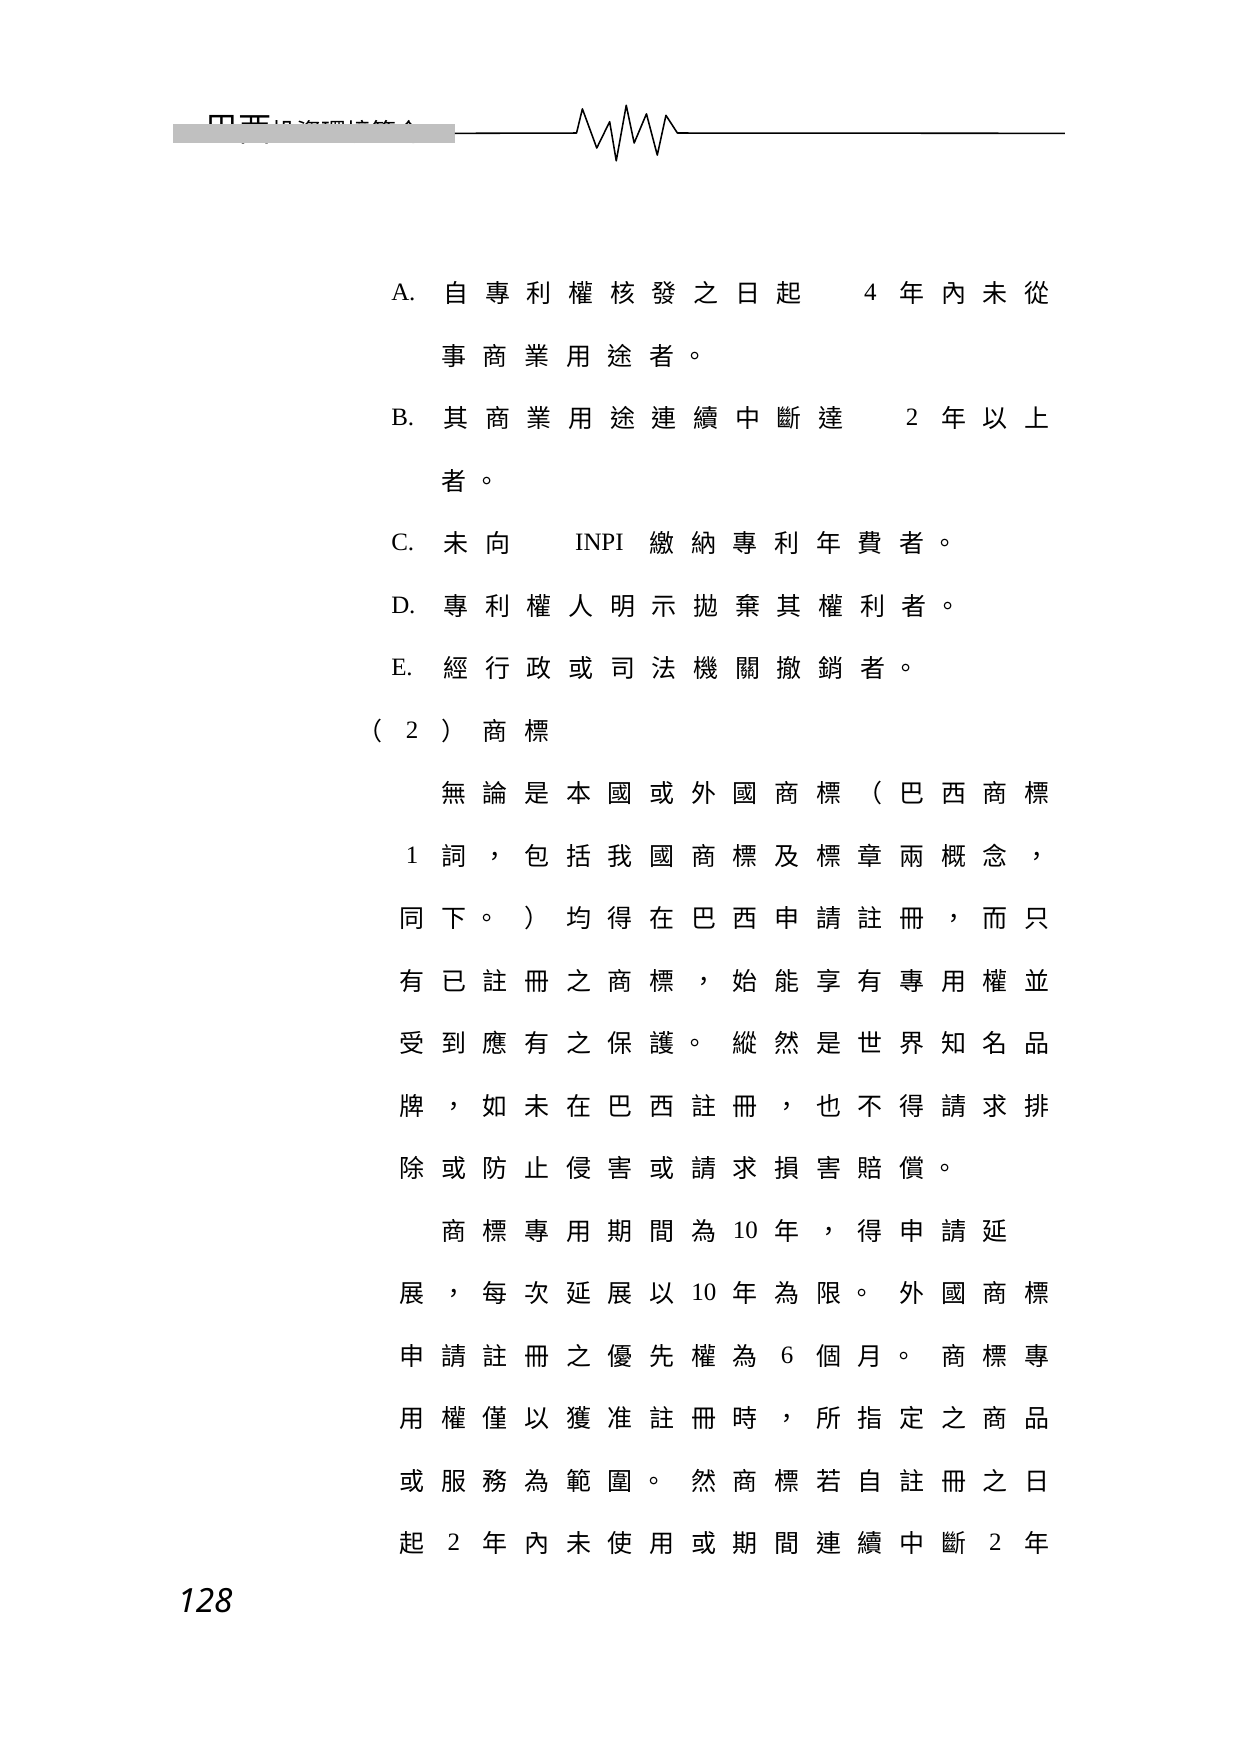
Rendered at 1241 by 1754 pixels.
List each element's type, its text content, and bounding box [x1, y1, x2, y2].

text （2）商標 [309, 688, 1058, 750]
text D. 專利權人明示拋棄其權利者。 [372, 563, 1058, 625]
text C. 未向INPI繳納專利年費者。 [372, 500, 1058, 563]
text E. 經行政或司法機關撤銷者。 [372, 625, 1058, 688]
text 無論是本國或外國商標（巴西商標1詞，包括我國商標及標章兩概念，同下。）均得在巴西申請註冊，而只有已註冊之商標，始能享有專用權並受到應有之保護。縱然是世界知名品牌，如未在巴西註冊，也不得請求排除或防止侵害或請求損害賠償。 [372, 750, 1058, 1188]
text A. 自專利權核發之日起4年內未從事商業用途者。 [372, 250, 1058, 375]
text B. 其商業用途連續中斷達2年以上者。 [372, 375, 1058, 500]
text 商標專用期間為10年，得申請延展，每次延展以10年為限。外國商標申請註冊之優先權為6個月。商標專用權僅以獲准註冊時，所指定之商品或服務為範圍。然商標若自註冊之日起2年內未使用或期間連續中斷2年 [372, 1188, 1058, 1563]
